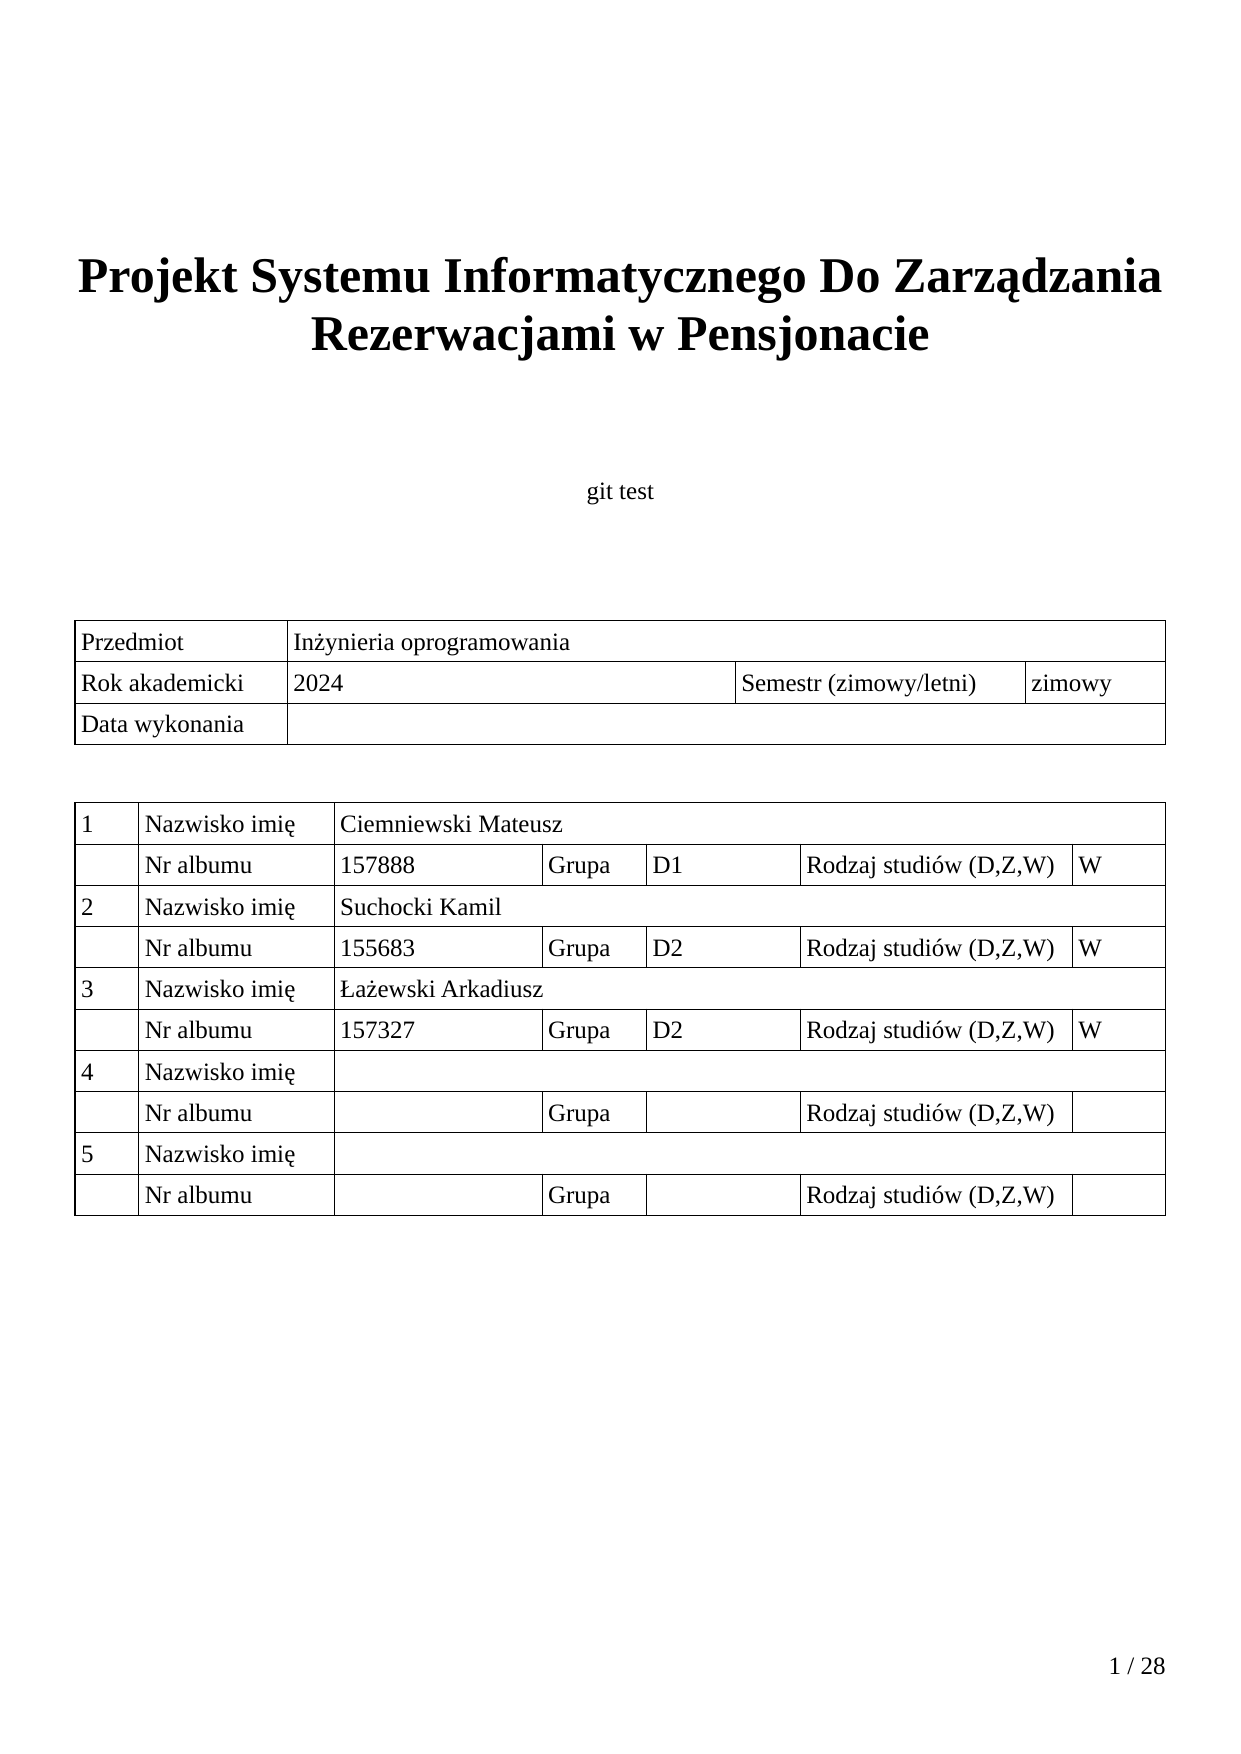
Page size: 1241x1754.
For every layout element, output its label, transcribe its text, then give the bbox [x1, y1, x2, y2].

table_cell 2024 [288, 662, 735, 702]
table_cell Rodzaj studiów (D,Z,W) [801, 927, 1072, 967]
table_cell Semestr (zimowy/letni) [736, 662, 1025, 702]
table_cell [647, 1092, 800, 1132]
table_cell 157327 [335, 1010, 542, 1050]
table_cell Grupa [543, 1010, 646, 1050]
table_cell 157888 [335, 845, 542, 885]
table_cell Rodzaj studiów (D,Z,W) [801, 1092, 1072, 1132]
table_cell 155683 [335, 927, 542, 967]
table_cell Nr albumu [139, 1010, 334, 1050]
table_cell [76, 927, 138, 967]
table_cell D2 [647, 1010, 800, 1050]
table_cell Nr albumu [139, 1175, 334, 1215]
table_cell D1 [647, 845, 800, 885]
table_cell Rodzaj studiów (D,Z,W) [801, 845, 1072, 885]
table_cell Grupa [543, 1092, 646, 1132]
table_cell [335, 1175, 542, 1215]
table_cell [1073, 1092, 1165, 1132]
table_cell Nazwisko imię [139, 886, 334, 926]
table_cell [335, 1133, 1165, 1173]
table_cell 3 [76, 968, 138, 1008]
table_cell 2 [76, 886, 138, 926]
table_cell 4 [76, 1051, 138, 1091]
table_cell W [1073, 1010, 1165, 1050]
table_cell W [1073, 845, 1165, 885]
table_cell [1073, 1175, 1165, 1215]
table_header 1 [76, 803, 138, 843]
table_cell zimowy [1026, 662, 1165, 702]
table_cell Grupa [543, 927, 646, 967]
table_cell Rok akademicki [76, 662, 287, 702]
table_cell [335, 1051, 1165, 1091]
table_cell [288, 704, 1165, 744]
table_cell Nazwisko imię [139, 968, 334, 1008]
table_cell 5 [76, 1133, 138, 1173]
table_header Nazwisko imię [139, 803, 334, 843]
table_cell [647, 1175, 800, 1215]
table_cell Data wykonania [76, 704, 287, 744]
table_cell Nazwisko imię [139, 1051, 334, 1091]
table_cell Nr albumu [139, 845, 334, 885]
table_cell [76, 1175, 138, 1215]
table_cell Łażewski Arkadiusz [335, 968, 1165, 1008]
table_header Ciemniewski Mateusz [335, 803, 1165, 843]
table_cell [335, 1092, 542, 1132]
table_cell [76, 1010, 138, 1050]
text git test [75, 476, 1165, 505]
table_cell [76, 1092, 138, 1132]
table_cell Suchocki Kamil [335, 886, 1165, 926]
text Projekt Systemu Informatycznego Do Zarządzania Rezerwacjami w Pensjonacie [75, 246, 1165, 361]
table_cell Grupa [543, 845, 646, 885]
table_cell Nr albumu [139, 1092, 334, 1132]
table_cell D2 [647, 927, 800, 967]
table_cell Nr albumu [139, 927, 334, 967]
table_cell [76, 845, 138, 885]
table_header Inżynieria oprogramowania [288, 621, 1165, 661]
table_cell Rodzaj studiów (D,Z,W) [801, 1010, 1072, 1050]
table_cell Grupa [543, 1175, 646, 1215]
table_header Przedmiot [76, 621, 287, 661]
table_cell W [1073, 927, 1165, 967]
table_cell Nazwisko imię [139, 1133, 334, 1173]
table_cell Rodzaj studiów (D,Z,W) [801, 1175, 1072, 1215]
